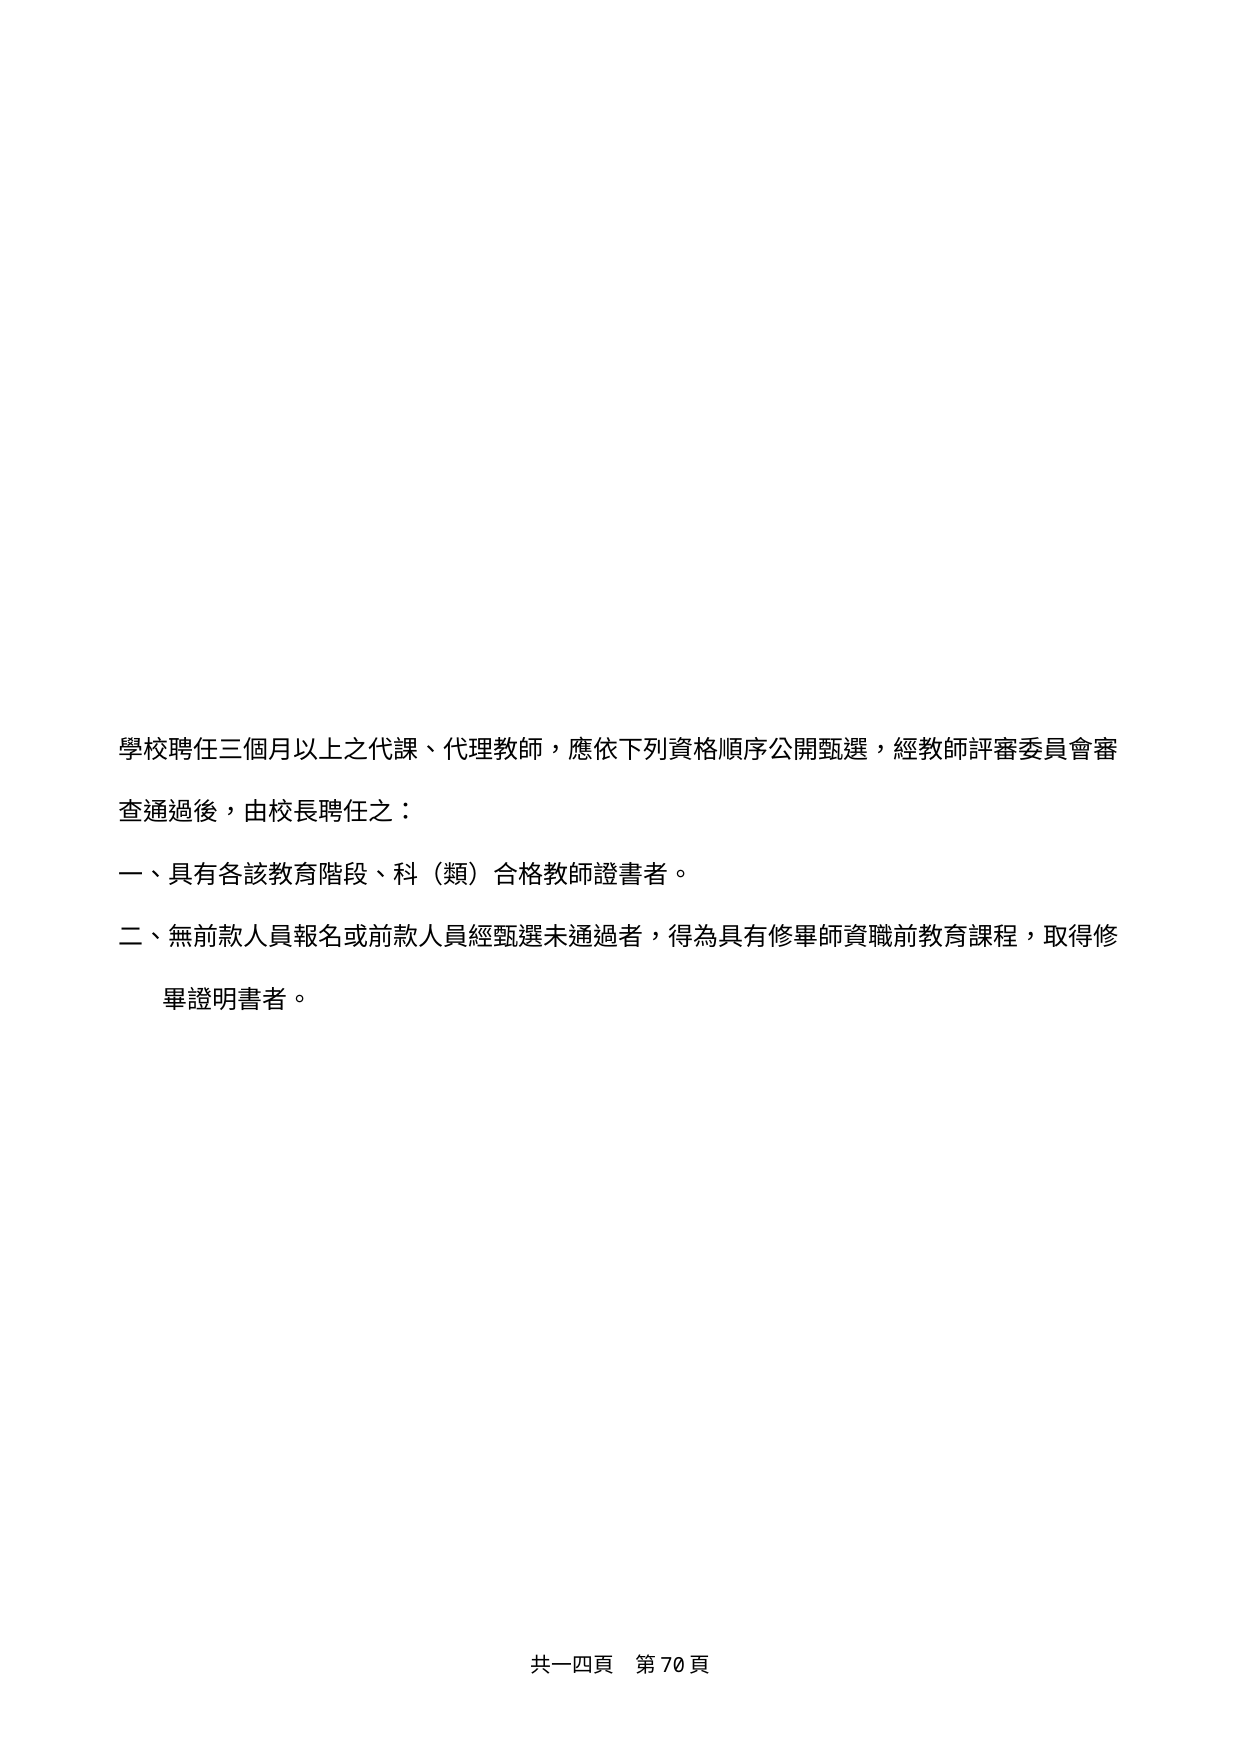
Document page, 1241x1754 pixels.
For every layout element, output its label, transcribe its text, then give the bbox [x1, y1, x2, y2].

text 二、無前款人員報名或前款人員經甄選未通過者，得為具有修畢師資職前教育課程，取得修畢證明書者。 [118, 893, 1122, 1018]
text 一、具有各該教育階段、科（類）合格教師證書者。 [118, 831, 1122, 893]
text 學校聘任三個月以上之代課、代理教師，應依下列資格順序公開甄選，經教師評審委員會審查通過後，由校長聘任之： [118, 706, 1122, 831]
